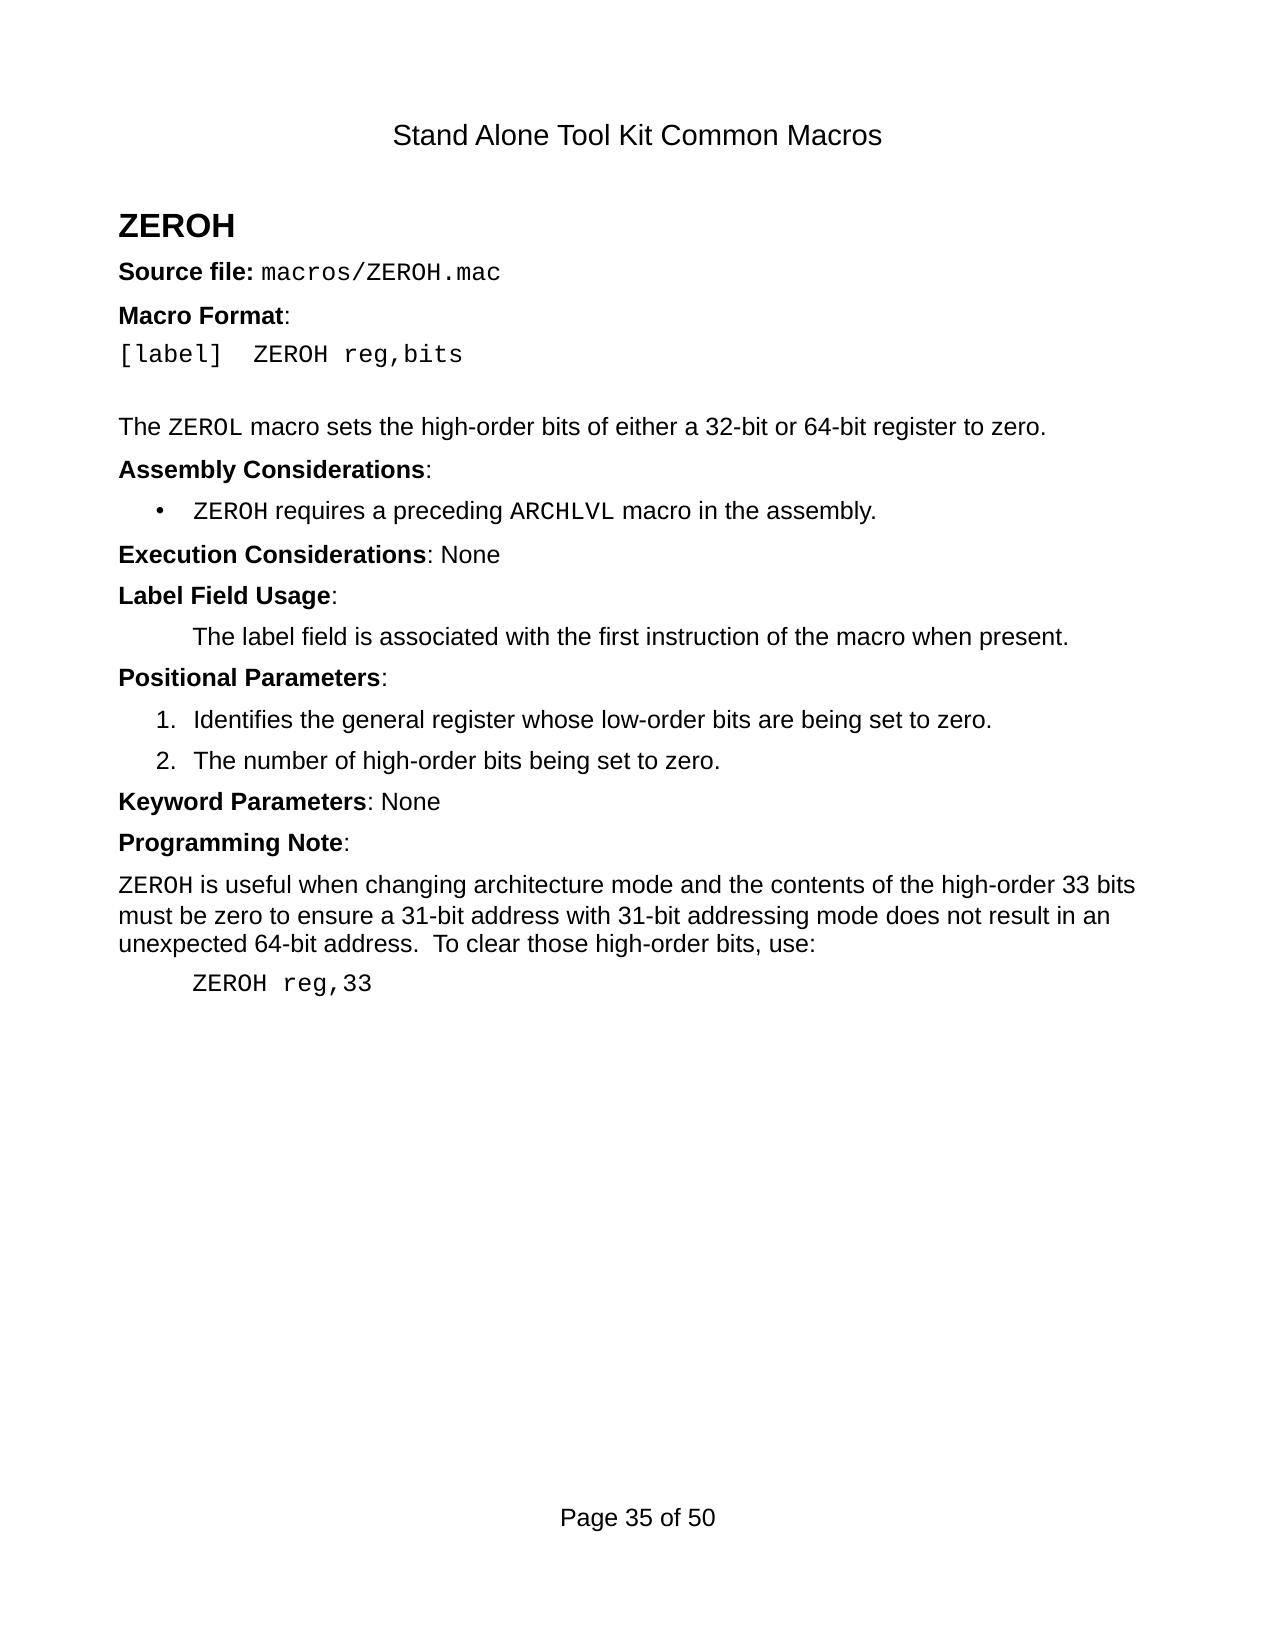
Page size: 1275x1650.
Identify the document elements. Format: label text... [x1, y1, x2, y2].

text ZEROH is useful when changing architecture mode and the contents of the high-order 33 bits must be zero to ensure a 31-bit address with 31-bit addressing mode does not result in an unexpected 64-bit address. To clear those high-order bits, use: [118, 870, 1157, 958]
text Source file: macros/ZEROH.mac [118, 257, 1157, 288]
text ZEROH reg,33 [192, 971, 1157, 999]
text Execution Considerations: None [118, 540, 1157, 568]
list The number of high-order bits being set to zero. [156, 746, 1157, 775]
text The label field is associated with the first instruction of the macro when present. [192, 622, 1157, 651]
text Label Field Usage: [118, 581, 1157, 610]
list Identifies the general register whose low-order bits are being set to zero. [156, 705, 1157, 733]
list ZEROH requires a preceding ARCHLVL macro in the assembly. [156, 496, 1157, 527]
text [label] ZEROH reg,bits [118, 342, 1157, 370]
text The ZEROL macro sets the high-order bits of either a 32-bit or 64-bit register to zero. [118, 412, 1157, 442]
text Positional Parameters: [118, 663, 1157, 692]
text Keyword Parameters: None [118, 787, 1157, 816]
text Macro Format: [118, 301, 1157, 329]
subtitle ZEROH [118, 206, 1157, 245]
text Assembly Considerations: [118, 455, 1157, 484]
text Programming Note: [118, 828, 1157, 857]
